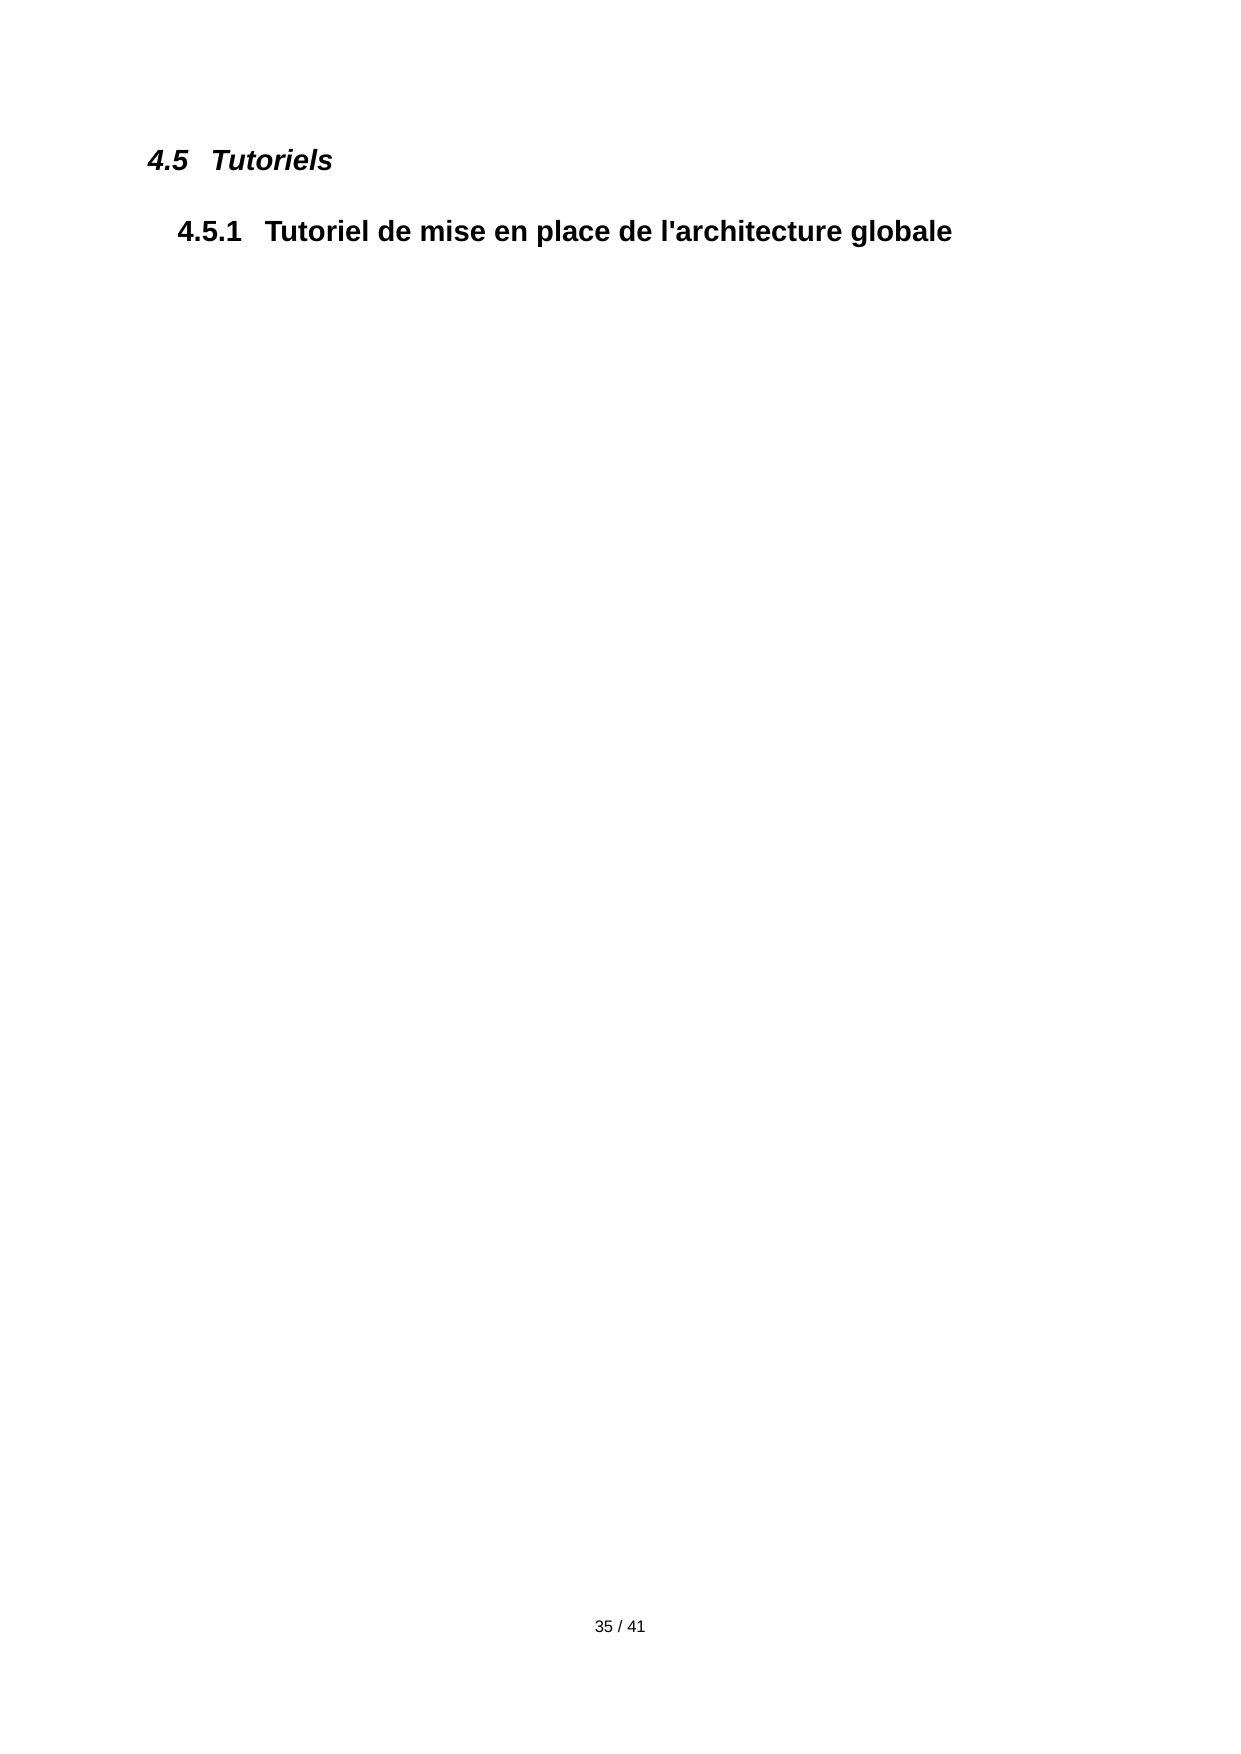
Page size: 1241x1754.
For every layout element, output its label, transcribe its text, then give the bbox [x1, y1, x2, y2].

subtitle Tutoriels [148, 143, 1122, 177]
subtitle Tutoriel de mise en place de l'architecture globale [177, 214, 1122, 248]
